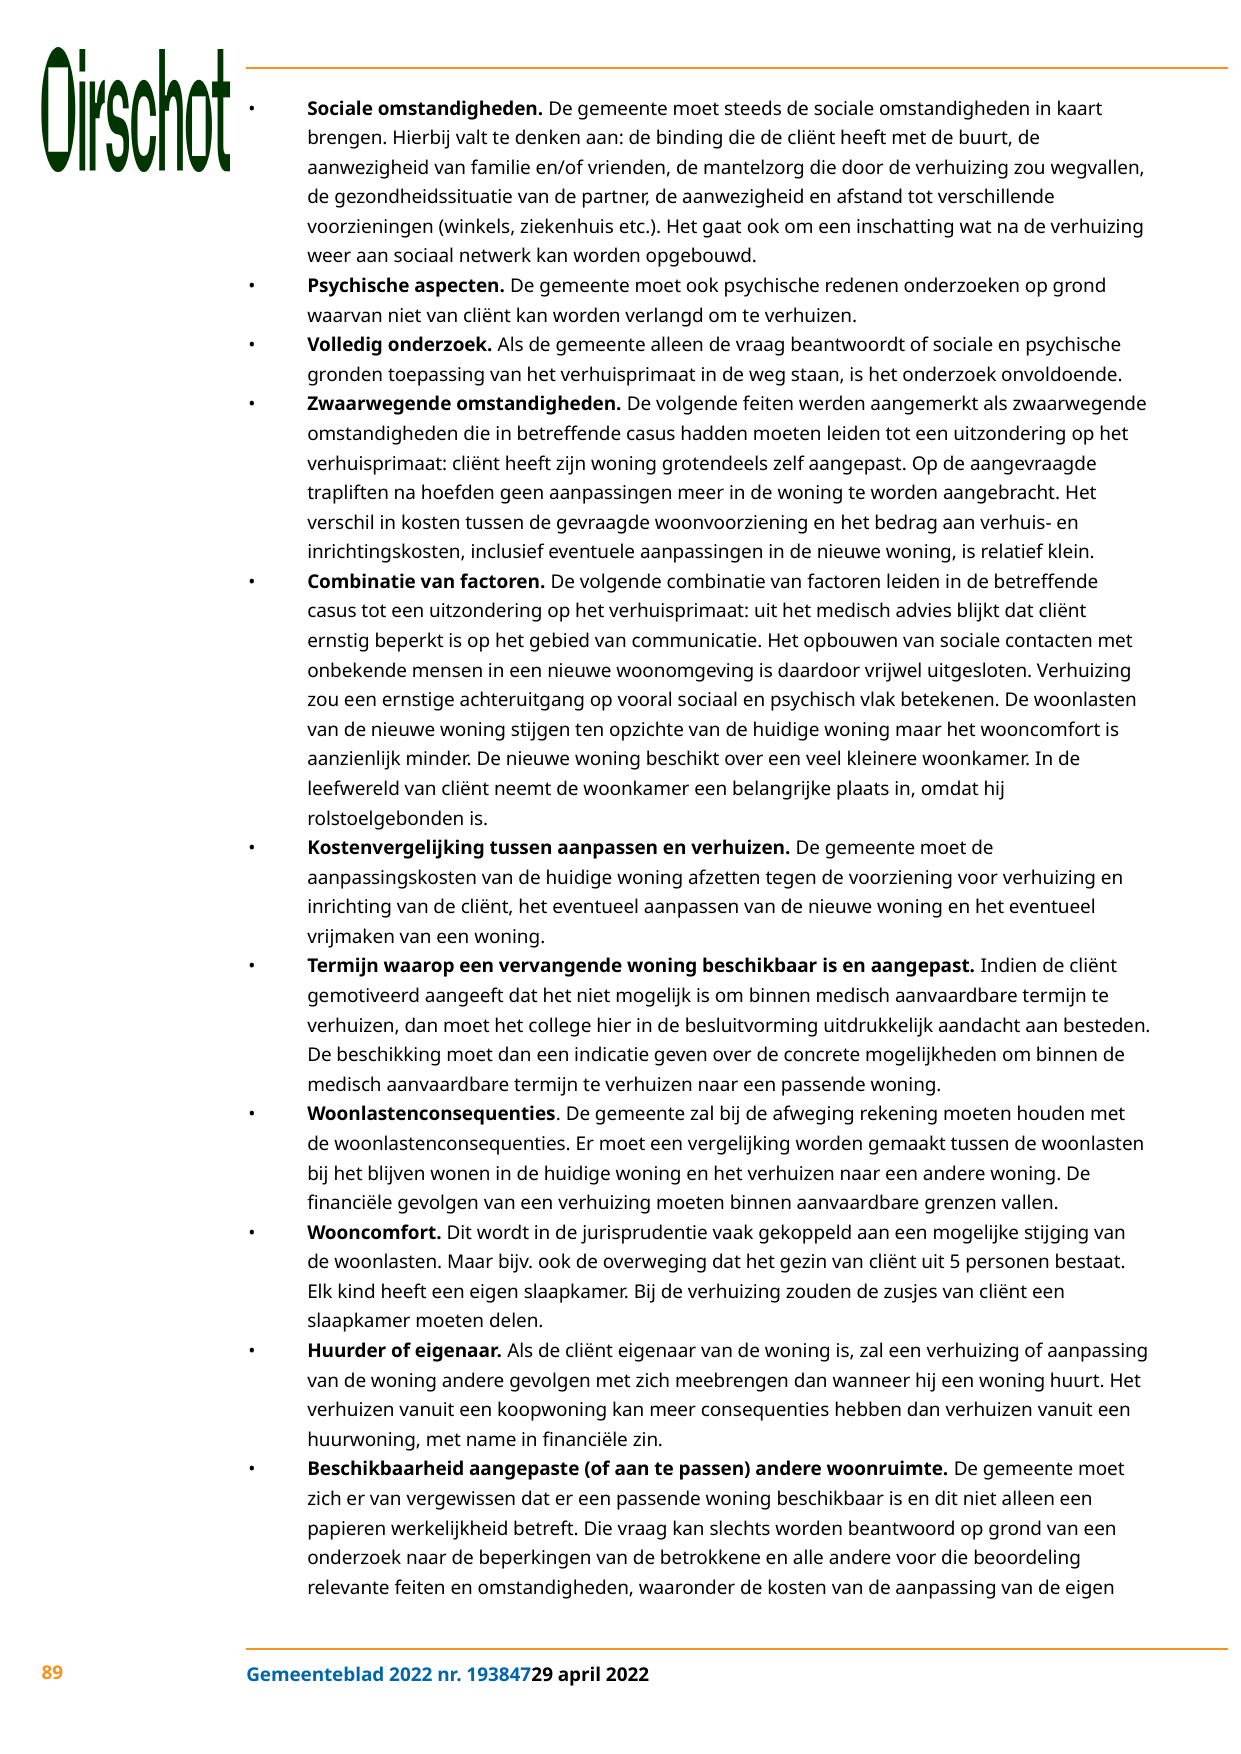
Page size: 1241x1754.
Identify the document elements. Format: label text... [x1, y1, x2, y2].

list Combinatie van factoren. De volgende combinatie van factoren leiden in de betreffende casus tot een uitzondering op het verhuisprimaat: uit het medisch advies blijkt dat cliënt ernstig beperkt is op het gebied van communicatie. Het opbouwen van sociale contacten met onbekende mensen in een nieuwe woonomgeving is daardoor vrijwel uitgesloten. Verhuizing zou een ernstige achteruitgang op vooral sociaal en psychisch vlak betekenen. De woonlasten van de nieuwe woning stijgen ten opzichte van de huidige woning maar het wooncomfort is aanzienlijk minder. De nieuwe woning beschikt over een veel kleinere woonkamer. In de leefwereld van cliënt neemt de woonkamer een belangrijke plaats in, omdat hij rolstoelgebonden is. [248, 568, 1152, 831]
list Psychische aspecten. De gemeente moet ook psychische redenen onderzoeken op grond waarvan niet van cliënt kan worden verlangd om te verhuizen. [248, 272, 1152, 328]
list Woonlastenconsequenties. De gemeente zal bij de afweging rekening moeten houden met de woonlastenconsequenties. Er moet een vergelijking worden gemaakt tussen de woonlasten bij het blijven wonen in de huidige woning en het verhuizen naar een andere woning. De financiële gevolgen van een verhuizing moeten binnen aanvaardbare grenzen vallen. [248, 1101, 1152, 1215]
list Kostenvergelijking tussen aanpassen en verhuizen. De gemeente moet de aanpassingskosten van de huidige woning afzetten tegen de voorziening voor verhuizing en inrichting van de cliënt, het eventueel aanpassen van de nieuwe woning en het eventueel vrijmaken van een woning. [248, 834, 1152, 949]
list Zwaarwegende omstandigheden. De volgende feiten werden aangemerkt als zwaarwegende omstandigheden die in betreffende casus hadden moeten leiden tot een uitzondering op het verhuisprimaat: cliënt heeft zijn woning grotendeels zelf aangepast. Op de aangevraagde trapliften na hoefden geen aanpassingen meer in de woning te worden aangebracht. Het verschil in kosten tussen de gevraagde woonvoorziening en het bedrag aan verhuis- en inrichtingskosten, inclusief eventuele aanpassingen in de nieuwe woning, is relatief klein. [248, 391, 1152, 564]
list Termijn waarop een vervangende woning beschikbaar is en aangepast. Indien de cliënt gemotiveerd aangeeft dat het niet mogelijk is om binnen medisch aanvaardbare termijn te verhuizen, dan moet het college hier in de besluitvorming uitdrukkelijk aandacht aan besteden. De beschikking moet dan een indicatie geven over de concrete mogelijkheden om binnen de medisch aanvaardbare termijn te verhuizen naar een passende woning. [248, 953, 1152, 1097]
list Wooncomfort. Dit wordt in de jurisprudentie vaak gekoppeld aan een mogelijke stijging van de woonlasten. Maar bijv. ook de overweging dat het gezin van cliënt uit 5 personen bestaat. Elk kind heeft een eigen slaapkamer. Bij de verhuizing zouden de zusjes van cliënt een slaapkamer moeten delen. [248, 1219, 1152, 1333]
list Sociale omstandigheden. De gemeente moet steeds de sociale omstandigheden in kaart brengen. Hierbij valt te denken aan: de binding die de cliënt heeft met de buurt, de aanwezigheid van familie en/of vrienden, de mantelzorg die door de verhuizing zou wegvallen, de gezondheidssituatie van de partner, de aanwezigheid en afstand tot verschillende voorzieningen (winkels, ziekenhuis etc.). Het gaat ook om een inschatting wat na de verhuizing weer aan sociaal netwerk kan worden opgebouwd. [248, 95, 1152, 268]
list Beschikbaarheid aangepaste (of aan te passen) andere woonruimte. De gemeente moet zich er van vergewissen dat er een passende woning beschikbaar is en dit niet alleen een papieren werkelijkheid betreft. Die vraag kan slechts worden beantwoord op grond van een onderzoek naar de beperkingen van de betrokkene en alle andere voor die beoordeling relevante feiten en omstandigheden, waaronder de kosten van de aanpassing van de eigen [248, 1456, 1152, 1600]
picture [41, 47, 231, 172]
list Huurder of eigenaar. Als de cliënt eigenaar van de woning is, zal een verhuizing of aanpassing van de woning andere gevolgen met zich meebrengen dan wanneer hij een woning huurt. Het verhuizen vanuit een koopwoning kan meer consequenties hebben dan verhuizen vanuit een huurwoning, met name in financiële zin. [248, 1337, 1152, 1452]
list Volledig onderzoek. Als de gemeente alleen de vraag beantwoordt of sociale en psychische gronden toepassing van het verhuisprimaat in de weg staan, is het onderzoek onvoldoende. [248, 331, 1152, 387]
